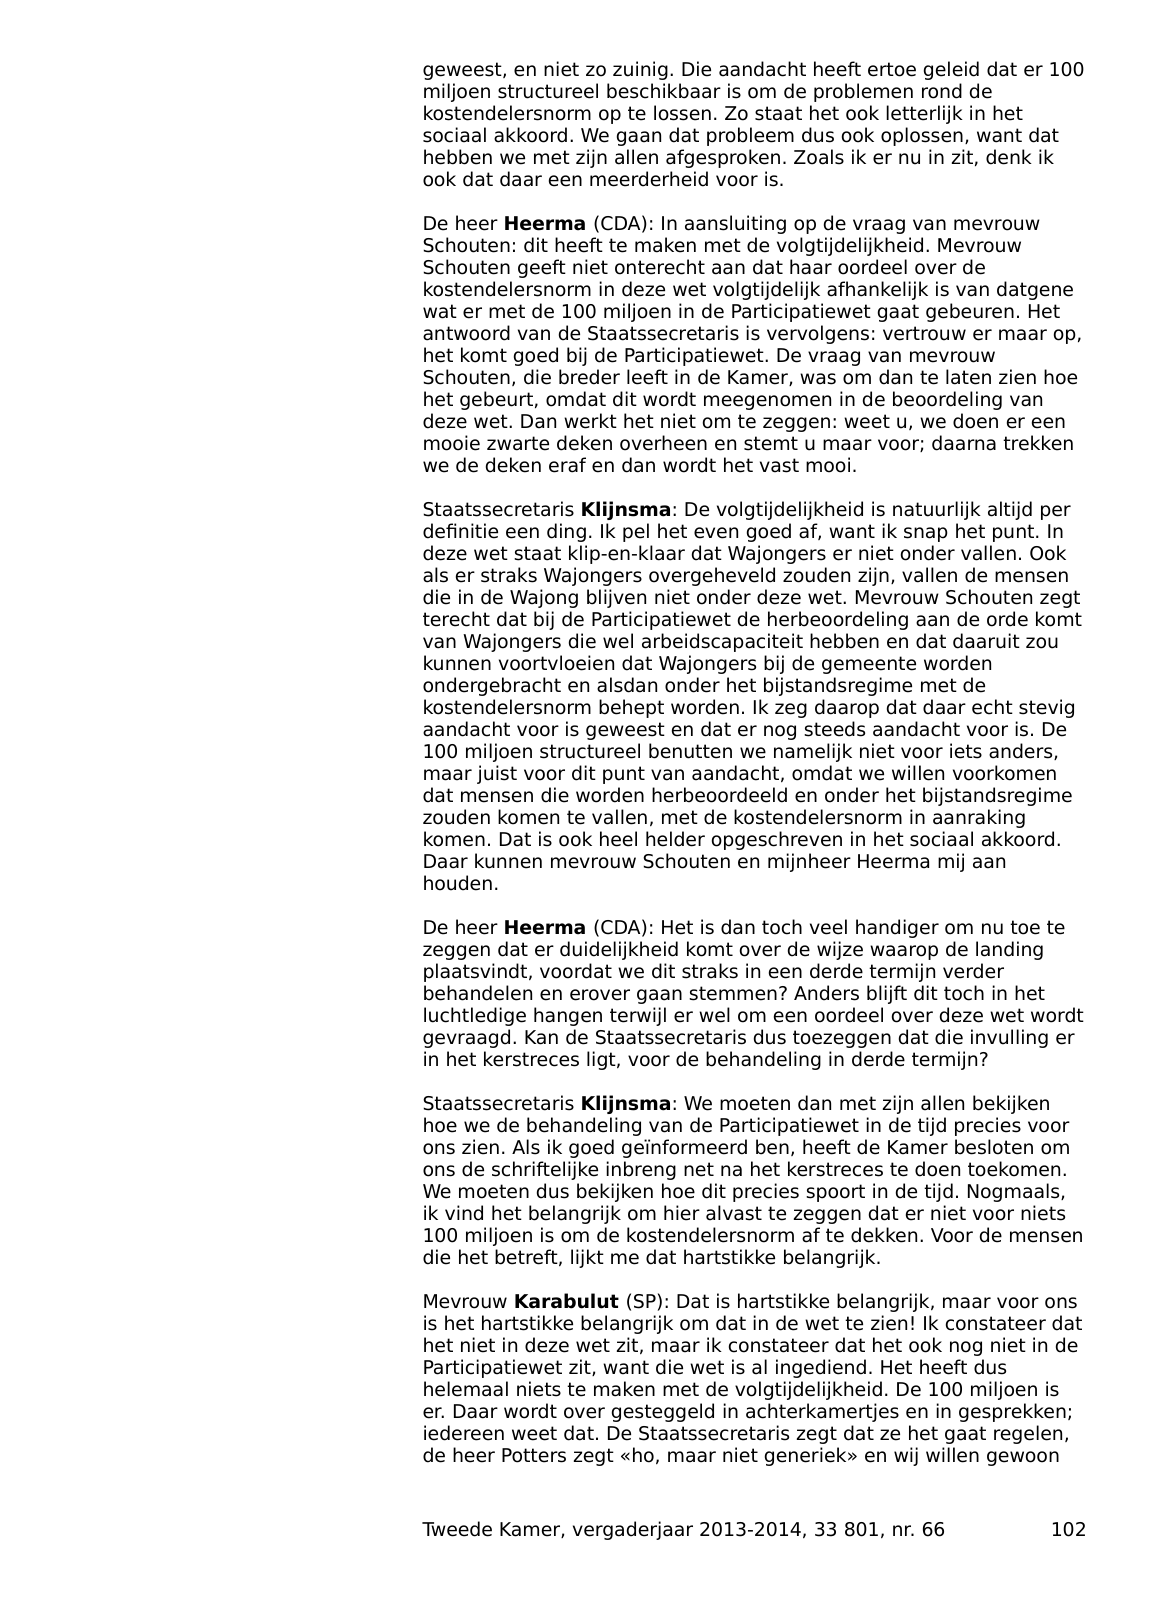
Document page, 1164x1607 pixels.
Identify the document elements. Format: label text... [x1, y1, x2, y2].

text geweest, en niet zo zuinig. Die aandacht heeft ertoe geleid dat er 100 miljoen structureel beschikbaar is om de problemen rond de kostendelersnorm op te lossen. Zo staat het ook letterlijk in het sociaal akkoord. We gaan dat probleem dus ook oplossen, want dat hebben we met zijn allen afgesproken. Zoals ik er nu in zit, denk ik ook dat daar een meerderheid voor is. [422, 59, 1087, 191]
text De heer Heerma (CDA): Het is dan toch veel handiger om nu toe te zeggen dat er duidelijkheid komt over de wijze waarop de landing plaatsvindt, voordat we dit straks in een derde termijn verder behandelen en erover gaan stemmen? Anders blijft dit toch in het luchtledige hangen terwijl er wel om een oordeel over deze wet wordt gevraagd. Kan de Staatssecretaris dus toezeggen dat die invulling er in het kerstreces ligt, voor de behandeling in derde termijn? [422, 917, 1087, 1071]
text Staatssecretaris Klijnsma: We moeten dan met zijn allen bekijken hoe we de behandeling van de Participatiewet in de tijd precies voor ons zien. Als ik goed geïnformeerd ben, heeft de Kamer besloten om ons de schriftelijke inbreng net na het kerstreces te doen toekomen. We moeten dus bekijken hoe dit precies spoort in de tijd. Nogmaals, ik vind het belangrijk om hier alvast te zeggen dat er niet voor niets 100 miljoen is om de kostendelersnorm af te dekken. Voor de mensen die het betreft, lijkt me dat hartstikke belangrijk. [422, 1093, 1087, 1269]
text De heer Heerma (CDA): In aansluiting op de vraag van mevrouw Schouten: dit heeft te maken met de volgtijdelijkheid. Mevrouw Schouten geeft niet onterecht aan dat haar oordeel over de kostendelersnorm in deze wet volgtijdelijk afhankelijk is van datgene wat er met de 100 miljoen in de Participatiewet gaat gebeuren. Het antwoord van de Staatssecretaris is vervolgens: vertrouw er maar op, het komt goed bij de Participatiewet. De vraag van mevrouw Schouten, die breder leeft in de Kamer, was om dan te laten zien hoe het gebeurt, omdat dit wordt meegenomen in de beoordeling van deze wet. Dan werkt het niet om te zeggen: weet u, we doen er een mooie zwarte deken overheen en stemt u maar voor; daarna trekken we de deken eraf en dan wordt het vast mooi. [422, 213, 1087, 477]
text Staatssecretaris Klijnsma: De volgtijdelijkheid is natuurlijk altijd per definitie een ding. Ik pel het even goed af, want ik snap het punt. In deze wet staat klip-en-klaar dat Wajongers er niet onder vallen. Ook als er straks Wajongers overgeheveld zouden zijn, vallen de mensen die in de Wajong blijven niet onder deze wet. Mevrouw Schouten zegt terecht dat bij de Participatiewet de herbeoordeling aan de orde komt van Wajongers die wel arbeidscapaciteit hebben en dat daaruit zou kunnen voortvloeien dat Wajongers bij de gemeente worden ondergebracht en alsdan onder het bijstandsregime met de kostendelersnorm behept worden. Ik zeg daarop dat daar echt stevig aandacht voor is geweest en dat er nog steeds aandacht voor is. De 100 miljoen structureel benutten we namelijk niet voor iets anders, maar juist voor dit punt van aandacht, omdat we willen voorkomen dat mensen die worden herbeoordeeld en onder het bijstandsregime zouden komen te vallen, met de kostendelersnorm in aanraking komen. Dat is ook heel helder opgeschreven in het sociaal akkoord. Daar kunnen mevrouw Schouten en mijnheer Heerma mij aan houden. [422, 499, 1087, 895]
text Mevrouw Karabulut (SP): Dat is hartstikke belangrijk, maar voor ons is het hartstikke belangrijk om dat in de wet te zien! Ik constateer dat het niet in deze wet zit, maar ik constateer dat het ook nog niet in de Participatiewet zit, want die wet is al ingediend. Het heeft dus helemaal niets te maken met de volgtijdelijkheid. De 100 miljoen is er. Daar wordt over gesteggeld in achterkamertjes en in gesprekken; iedereen weet dat. De Staatssecretaris zegt dat ze het gaat regelen, de heer Potters zegt «ho, maar niet generiek» en wij willen gewoon [422, 1291, 1087, 1467]
